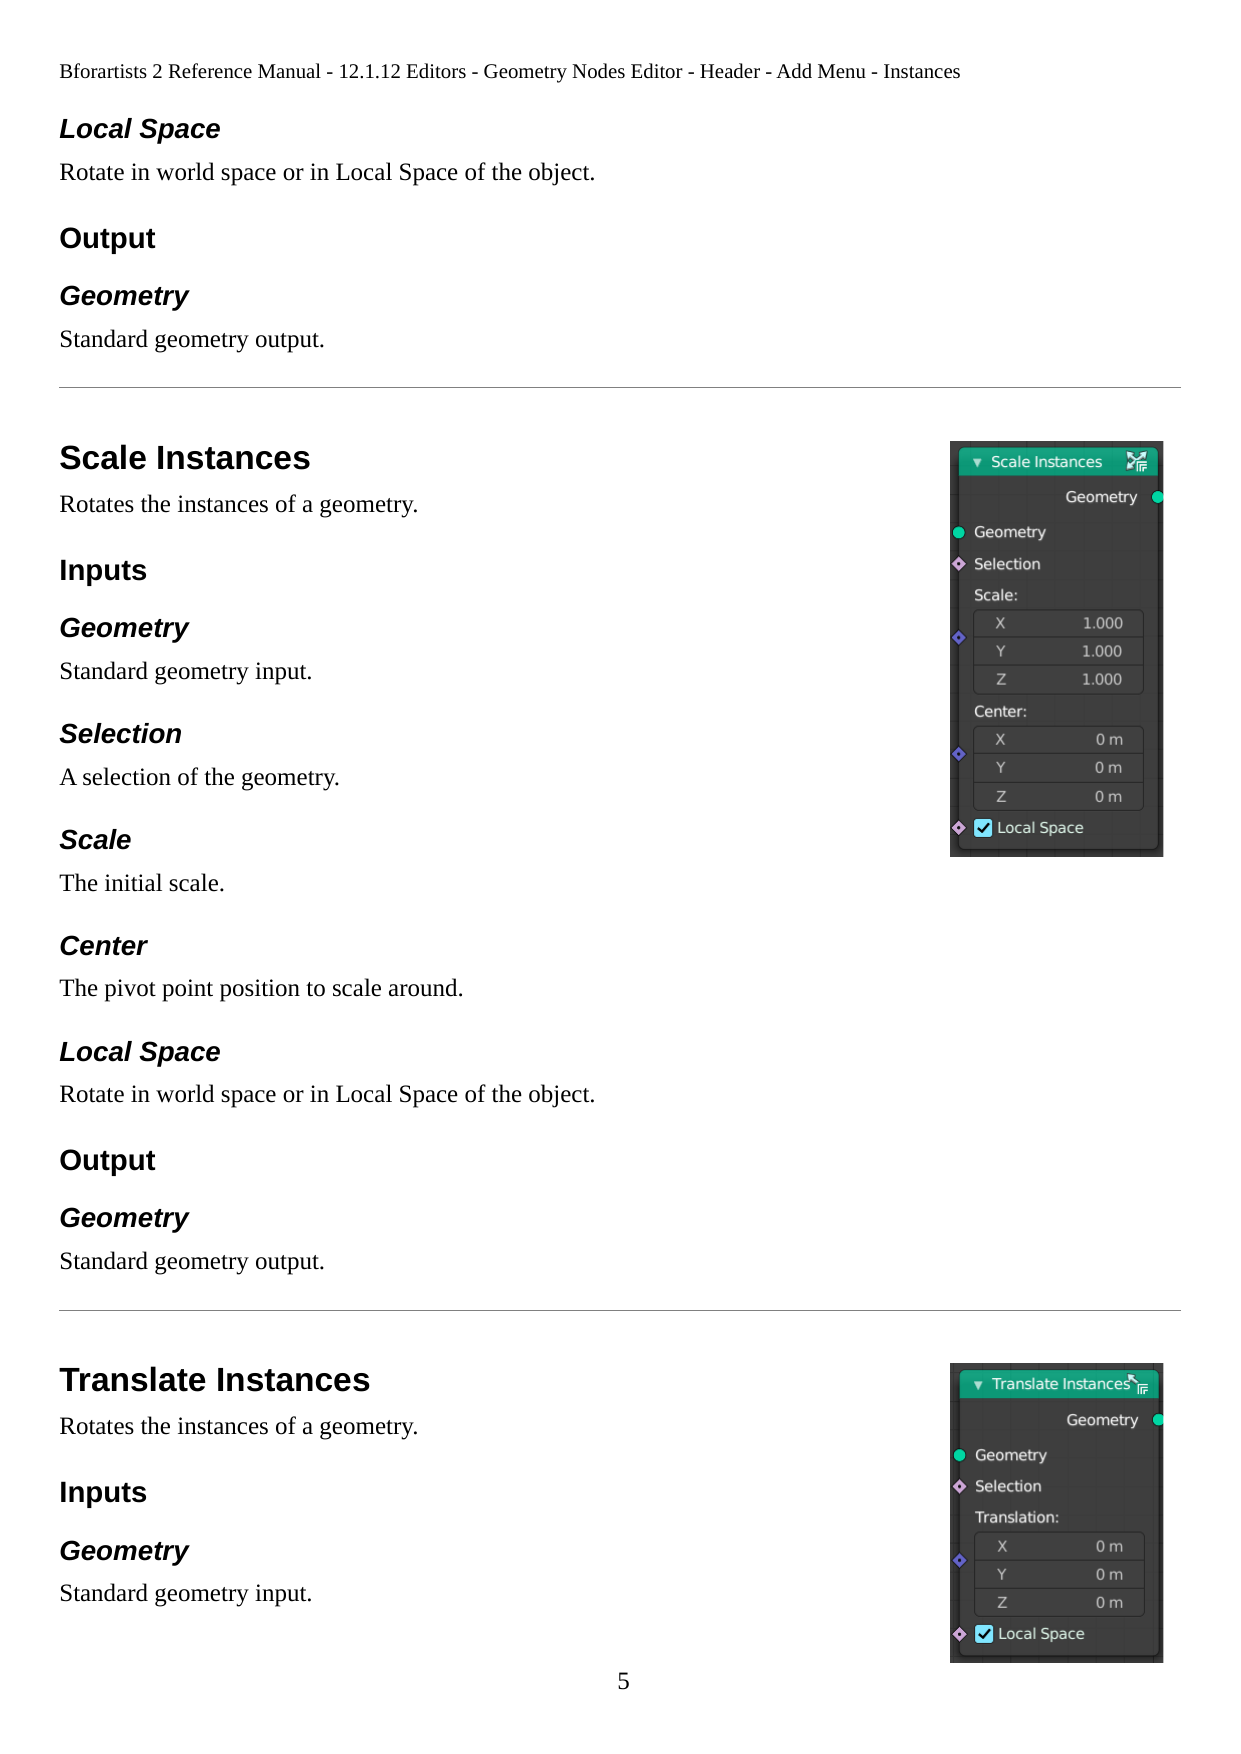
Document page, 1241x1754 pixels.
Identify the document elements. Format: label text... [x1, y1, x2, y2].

subtitle Geometry [59, 611, 950, 643]
subtitle Translate Instances [59, 1360, 1181, 1399]
subtitle Inputs [59, 1475, 950, 1509]
text Rotate in world space or in Local Space of the object. [59, 157, 1181, 186]
text [1164, 1578, 1181, 1607]
subtitle Local Space [59, 113, 1181, 144]
text The initial scale. [59, 868, 1181, 896]
picture [950, 441, 1164, 857]
text Rotates the instances of a geometry. [59, 1411, 950, 1440]
text A selection of the geometry. [59, 762, 950, 790]
text Rotate in world space or in Local Space of the object. [59, 1079, 1181, 1108]
subtitle Scale [59, 823, 950, 855]
picture [950, 1363, 1164, 1663]
subtitle Output [59, 1143, 1181, 1177]
subtitle [1164, 1475, 1181, 1509]
subtitle [1164, 823, 1181, 855]
subtitle Geometry [59, 279, 1181, 311]
subtitle Geometry [59, 1202, 1181, 1234]
subtitle Scale Instances [59, 438, 1181, 476]
subtitle [1164, 717, 1181, 749]
subtitle Geometry [59, 1534, 950, 1566]
text Rotates the instances of a geometry. [59, 489, 950, 518]
subtitle Inputs [59, 553, 950, 586]
text Standard geometry output. [59, 1246, 1181, 1275]
subtitle [1164, 1534, 1181, 1566]
text Standard geometry input. [59, 656, 950, 684]
subtitle Selection [59, 717, 950, 749]
text The pivot point position to scale around. [59, 973, 1181, 1002]
text Standard geometry output. [59, 324, 1181, 352]
subtitle Center [59, 929, 1181, 961]
text Standard geometry input. [59, 1578, 950, 1607]
subtitle Output [59, 221, 1181, 254]
subtitle Local Space [59, 1035, 1181, 1067]
subtitle [1164, 553, 1181, 586]
subtitle [1164, 611, 1181, 643]
